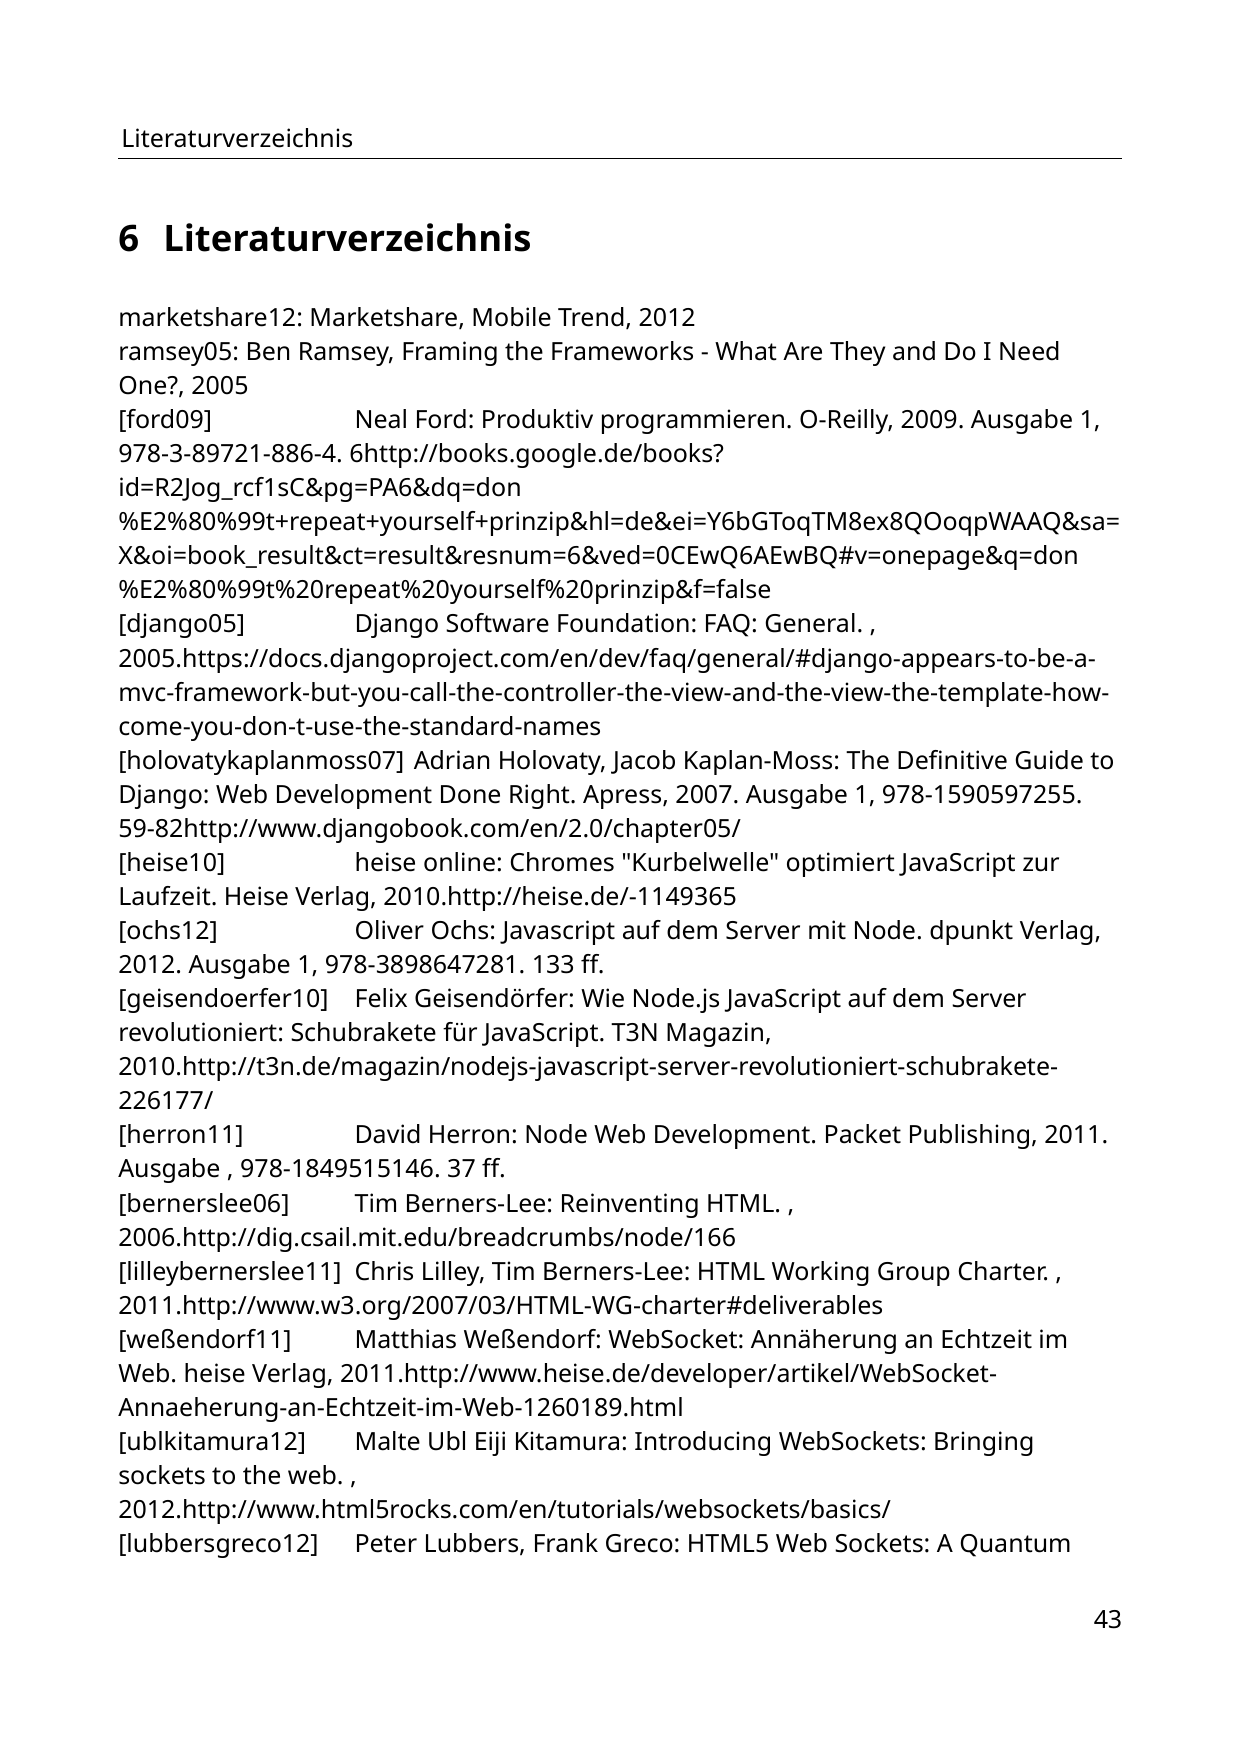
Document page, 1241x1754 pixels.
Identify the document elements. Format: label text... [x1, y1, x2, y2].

text [weßendorf11] Matthias Weßendorf: WebSocket: Annäherung an Echtzeit im Web. heise Verlag, 2011.http://www.heise.de/developer/artikel/WebSocket-Annaeherung-an-Echtzeit-im-Web-1260189.html [118, 1321, 1122, 1424]
text [ford09] Neal Ford: Produktiv programmieren. O-Reilly, 2009. Ausgabe 1, 978-3-89721-886-4. 6http://books.google.de/books?id=R2Jog_rcf1sC&pg=PA6&dq=don%E2%80%99t+repeat+yourself+prinzip&hl=de&ei=Y6bGToqTM8ex8QOoqpWAAQ&sa=X&oi=book_result&ct=result&resnum=6&ved=0CEwQ6AEwBQ#v=onepage&q=don%E2%80%99t%20repeat%20yourself%20prinzip&f=false [118, 402, 1122, 606]
subtitle Literaturverzeichnis [118, 213, 1122, 262]
text [ochs12] Oliver Ochs: Javascript auf dem Server mit Node. dpunkt Verlag, 2012. Ausgabe 1, 978-3898647281. 133 ff. [118, 913, 1122, 981]
text [heise10] heise online: Chromes "Kurbelwelle" optimiert JavaScript zur Laufzeit. Heise Verlag, 2010.http://heise.de/-1149365 [118, 844, 1122, 913]
text [holovatykaplanmoss07] Adrian Holovaty, Jacob Kaplan-Moss: The Definitive Guide to Django: Web Development Done Right. Apress, 2007. Ausgabe 1, 978-1590597255. 59-82http://www.djangobook.com/en/2.0/chapter05/ [118, 742, 1122, 844]
text [herron11] David Herron: Node Web Development. Packet Publishing, 2011. Ausgabe , 978-1849515146. 37 ff. [118, 1117, 1122, 1185]
text [lubbersgreco12] Peter Lubbers, Frank Greco: HTML5 Web Sockets: A Quantum [118, 1526, 1122, 1560]
text marketshare12: Marketshare, Mobile Trend, 2012 [118, 299, 1122, 334]
text [django05] Django Software Foundation: FAQ: General. , 2005.https://docs.djangoproject.com/en/dev/faq/general/#django-appears-to-be-a-mvc-framework-but-you-call-the-controller-the-view-and-the-view-the-template-how-come-you-don-t-use-the-standard-names [118, 606, 1122, 742]
text ramsey05: Ben Ramsey, Framing the Frameworks - What Are They and Do I Need One?, 2005 [118, 334, 1122, 402]
text [lilleybernerslee11] Chris Lilley, Tim Berners-Lee: HTML Working Group Charter. , 2011.http://www.w3.org/2007/03/HTML-WG-charter#deliverables [118, 1253, 1122, 1321]
text [ublkitamura12] Malte Ubl Eiji Kitamura: Introducing WebSockets: Bringing sockets to the web. , 2012.http://www.html5rocks.com/en/tutorials/websockets/basics/ [118, 1424, 1122, 1526]
text [bernerslee06] Tim Berners-Lee: Reinventing HTML. , 2006.http://dig.csail.mit.edu/breadcrumbs/node/166 [118, 1185, 1122, 1253]
text [geisendoerfer10] Felix Geisendörfer: Wie Node.js JavaScript auf dem Server revolutioniert: Schubrakete für JavaScript. T3N Magazin, 2010.http://t3n.de/magazin/nodejs-javascript-server-revolutioniert-schubrakete-226177/ [118, 981, 1122, 1117]
